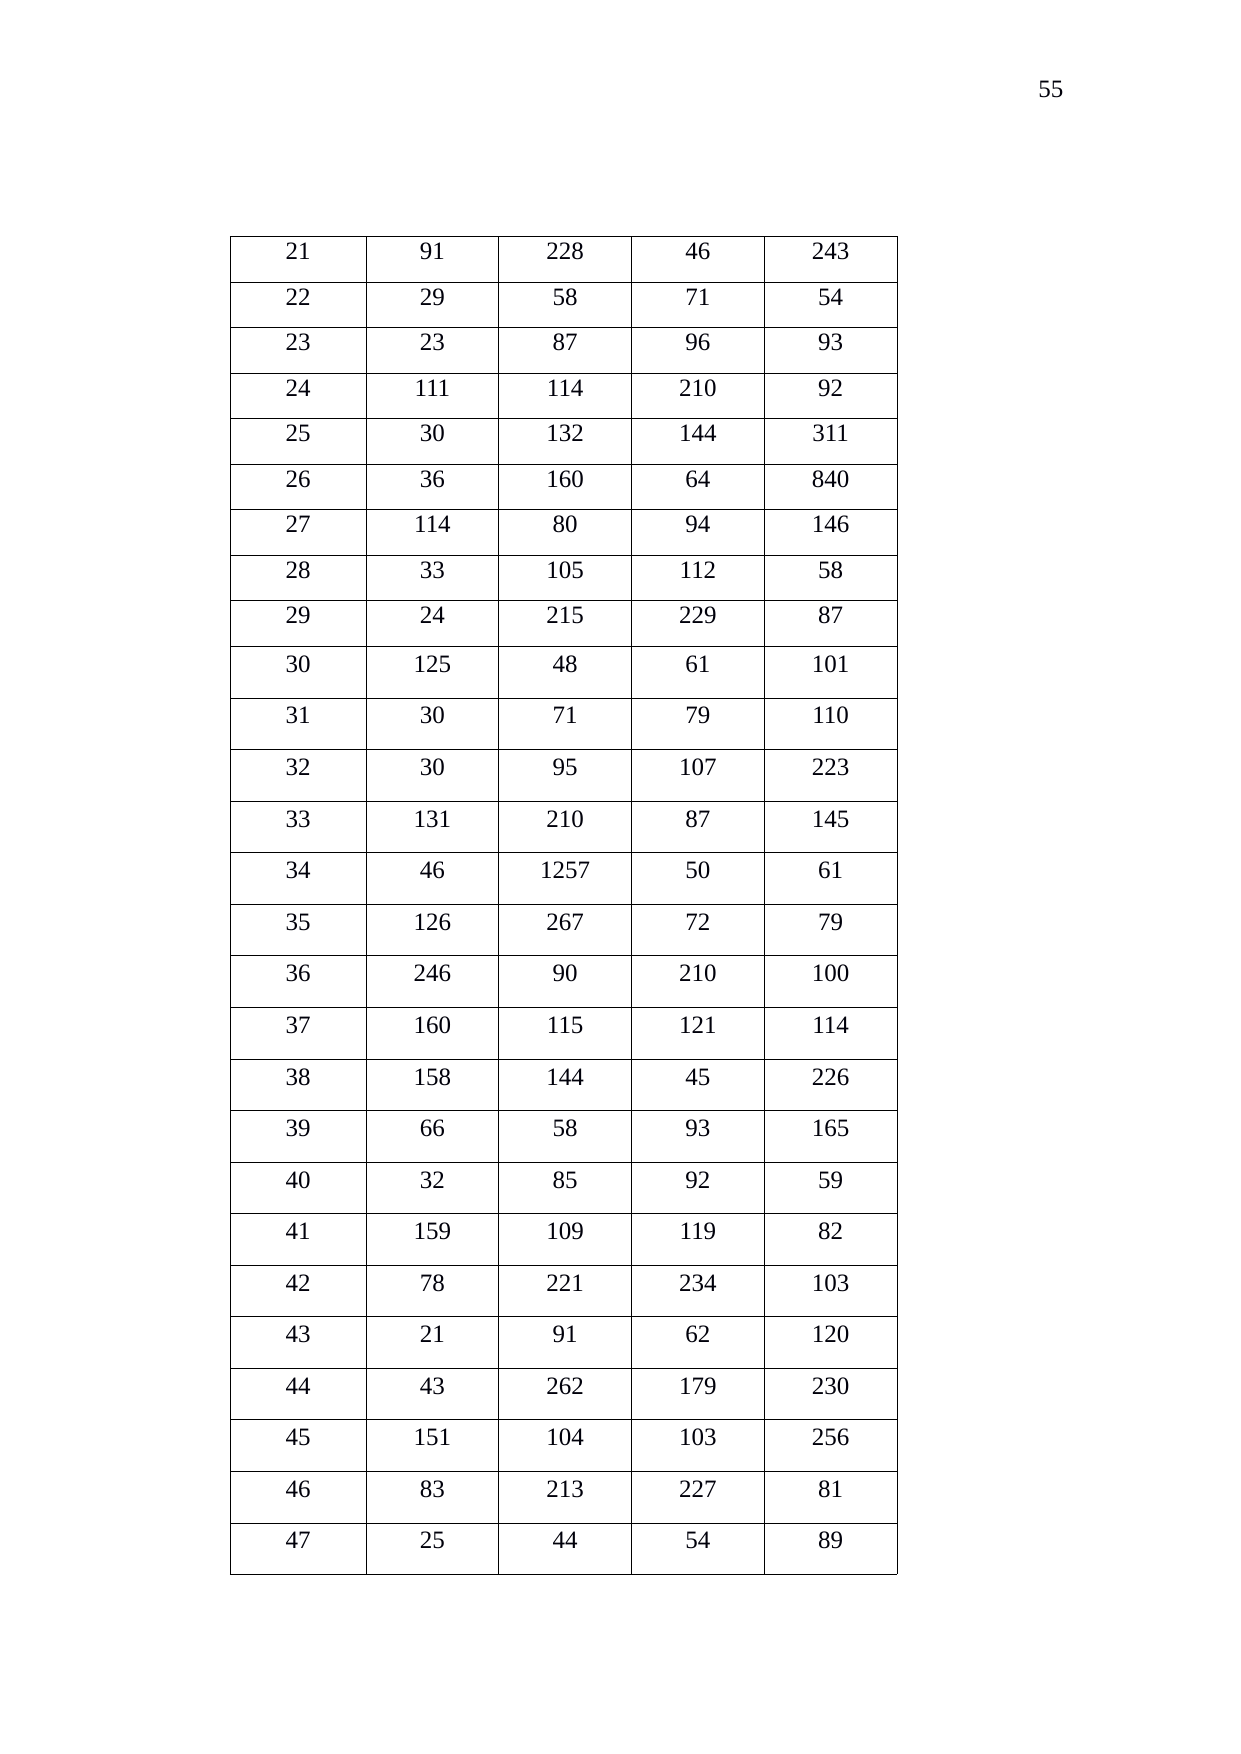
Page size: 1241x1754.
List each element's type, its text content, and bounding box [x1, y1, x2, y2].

table_cell 228 [499, 237, 631, 282]
table_cell 111 [367, 374, 498, 418]
table_cell 104 [499, 1420, 631, 1471]
table_cell 146 [765, 510, 897, 555]
table_cell 107 [632, 750, 764, 801]
table_cell 43 [367, 1369, 498, 1419]
table_cell 105 [499, 556, 631, 600]
table_cell 30 [367, 750, 498, 801]
table_cell 83 [367, 1472, 498, 1522]
table_cell 37 [231, 1008, 366, 1058]
table_cell 24 [367, 601, 498, 646]
table_cell 1257 [499, 853, 631, 904]
table_cell 39 [231, 1111, 366, 1162]
table_cell 26 [231, 465, 366, 509]
table_cell 89 [765, 1524, 897, 1574]
table_cell 50 [632, 853, 764, 904]
table_cell 46 [632, 237, 764, 282]
table_cell 82 [765, 1214, 897, 1265]
table_cell 62 [632, 1317, 764, 1368]
table_cell 92 [765, 374, 897, 418]
table_cell 28 [231, 556, 366, 600]
table_cell 81 [765, 1472, 897, 1522]
table_cell 93 [632, 1111, 764, 1162]
table_cell 132 [499, 419, 631, 464]
table_cell 59 [765, 1163, 897, 1213]
table_cell 223 [765, 750, 897, 801]
table_cell 160 [367, 1008, 498, 1058]
table_cell 262 [499, 1369, 631, 1419]
table_cell 246 [367, 956, 498, 1007]
table_cell 114 [499, 374, 631, 418]
table_cell 46 [367, 853, 498, 904]
table_cell 34 [231, 853, 366, 904]
table_cell 21 [231, 237, 366, 282]
table_cell 90 [499, 956, 631, 1007]
table_cell 87 [499, 328, 631, 373]
table_cell 87 [632, 802, 764, 852]
table_cell 25 [367, 1524, 498, 1574]
table_cell 31 [231, 699, 366, 749]
table_cell 58 [499, 283, 631, 327]
table_cell 61 [632, 647, 764, 697]
table_cell 41 [231, 1214, 366, 1265]
table_cell 115 [499, 1008, 631, 1058]
table_cell 44 [499, 1524, 631, 1574]
table_cell 110 [765, 699, 897, 749]
table_cell 79 [765, 905, 897, 955]
table_cell 256 [765, 1420, 897, 1471]
table_cell 243 [765, 237, 897, 282]
table_cell 158 [367, 1060, 498, 1110]
table_cell 33 [231, 802, 366, 852]
table_cell 27 [231, 510, 366, 555]
table_cell 78 [367, 1266, 498, 1316]
table_cell 30 [367, 699, 498, 749]
table_cell 43 [231, 1317, 366, 1368]
table_cell 66 [367, 1111, 498, 1162]
table_cell 227 [632, 1472, 764, 1522]
table_cell 120 [765, 1317, 897, 1368]
table_cell 311 [765, 419, 897, 464]
table_cell 54 [765, 283, 897, 327]
table_cell 42 [231, 1266, 366, 1316]
table_cell 71 [632, 283, 764, 327]
table_cell 21 [367, 1317, 498, 1368]
table_cell 25 [231, 419, 366, 464]
table_cell 22 [231, 283, 366, 327]
table_cell 840 [765, 465, 897, 509]
table_cell 144 [632, 419, 764, 464]
table_cell 80 [499, 510, 631, 555]
table_cell 29 [367, 283, 498, 327]
table_cell 92 [632, 1163, 764, 1213]
table_cell 103 [765, 1266, 897, 1316]
table_cell 210 [632, 374, 764, 418]
table_cell 210 [632, 956, 764, 1007]
table_cell 221 [499, 1266, 631, 1316]
table_cell 23 [231, 328, 366, 373]
table_cell 267 [499, 905, 631, 955]
table_cell 213 [499, 1472, 631, 1522]
table_cell 159 [367, 1214, 498, 1265]
table_cell 44 [231, 1369, 366, 1419]
table_cell 125 [367, 647, 498, 697]
table_cell 40 [231, 1163, 366, 1213]
table_cell 85 [499, 1163, 631, 1213]
table_cell 121 [632, 1008, 764, 1058]
table_cell 24 [231, 374, 366, 418]
table_cell 145 [765, 802, 897, 852]
table_cell 93 [765, 328, 897, 373]
table_cell 114 [367, 510, 498, 555]
table_cell 165 [765, 1111, 897, 1162]
table_cell 151 [367, 1420, 498, 1471]
table_cell 94 [632, 510, 764, 555]
table_cell 112 [632, 556, 764, 600]
table_cell 36 [367, 465, 498, 509]
table_cell 101 [765, 647, 897, 697]
table_cell 45 [231, 1420, 366, 1471]
table_cell 160 [499, 465, 631, 509]
table_cell 119 [632, 1214, 764, 1265]
table_cell 61 [765, 853, 897, 904]
table_cell 46 [231, 1472, 366, 1522]
table_cell 23 [367, 328, 498, 373]
table_cell 114 [765, 1008, 897, 1058]
table_cell 33 [367, 556, 498, 600]
table_cell 36 [231, 956, 366, 1007]
table_cell 72 [632, 905, 764, 955]
table_cell 95 [499, 750, 631, 801]
table_cell 45 [632, 1060, 764, 1110]
table_cell 32 [367, 1163, 498, 1213]
table_cell 35 [231, 905, 366, 955]
table_cell 103 [632, 1420, 764, 1471]
table_cell 215 [499, 601, 631, 646]
table_cell 210 [499, 802, 631, 852]
table_cell 32 [231, 750, 366, 801]
table_cell 144 [499, 1060, 631, 1110]
table_cell 79 [632, 699, 764, 749]
table_cell 234 [632, 1266, 764, 1316]
table_cell 230 [765, 1369, 897, 1419]
table_cell 29 [231, 601, 366, 646]
table_cell 58 [499, 1111, 631, 1162]
table_cell 226 [765, 1060, 897, 1110]
table_cell 179 [632, 1369, 764, 1419]
table_cell 131 [367, 802, 498, 852]
table_cell 30 [367, 419, 498, 464]
table_cell 96 [632, 328, 764, 373]
table_cell 58 [765, 556, 897, 600]
table_cell 229 [632, 601, 764, 646]
table_cell 54 [632, 1524, 764, 1574]
table_cell 47 [231, 1524, 366, 1574]
table_cell 100 [765, 956, 897, 1007]
table_cell 48 [499, 647, 631, 697]
table_cell 64 [632, 465, 764, 509]
table_cell 30 [231, 647, 366, 697]
table_cell 91 [499, 1317, 631, 1368]
table_cell 87 [765, 601, 897, 646]
table_cell 109 [499, 1214, 631, 1265]
table_cell 71 [499, 699, 631, 749]
table_cell 38 [231, 1060, 366, 1110]
table_cell 91 [367, 237, 498, 282]
table_cell 126 [367, 905, 498, 955]
